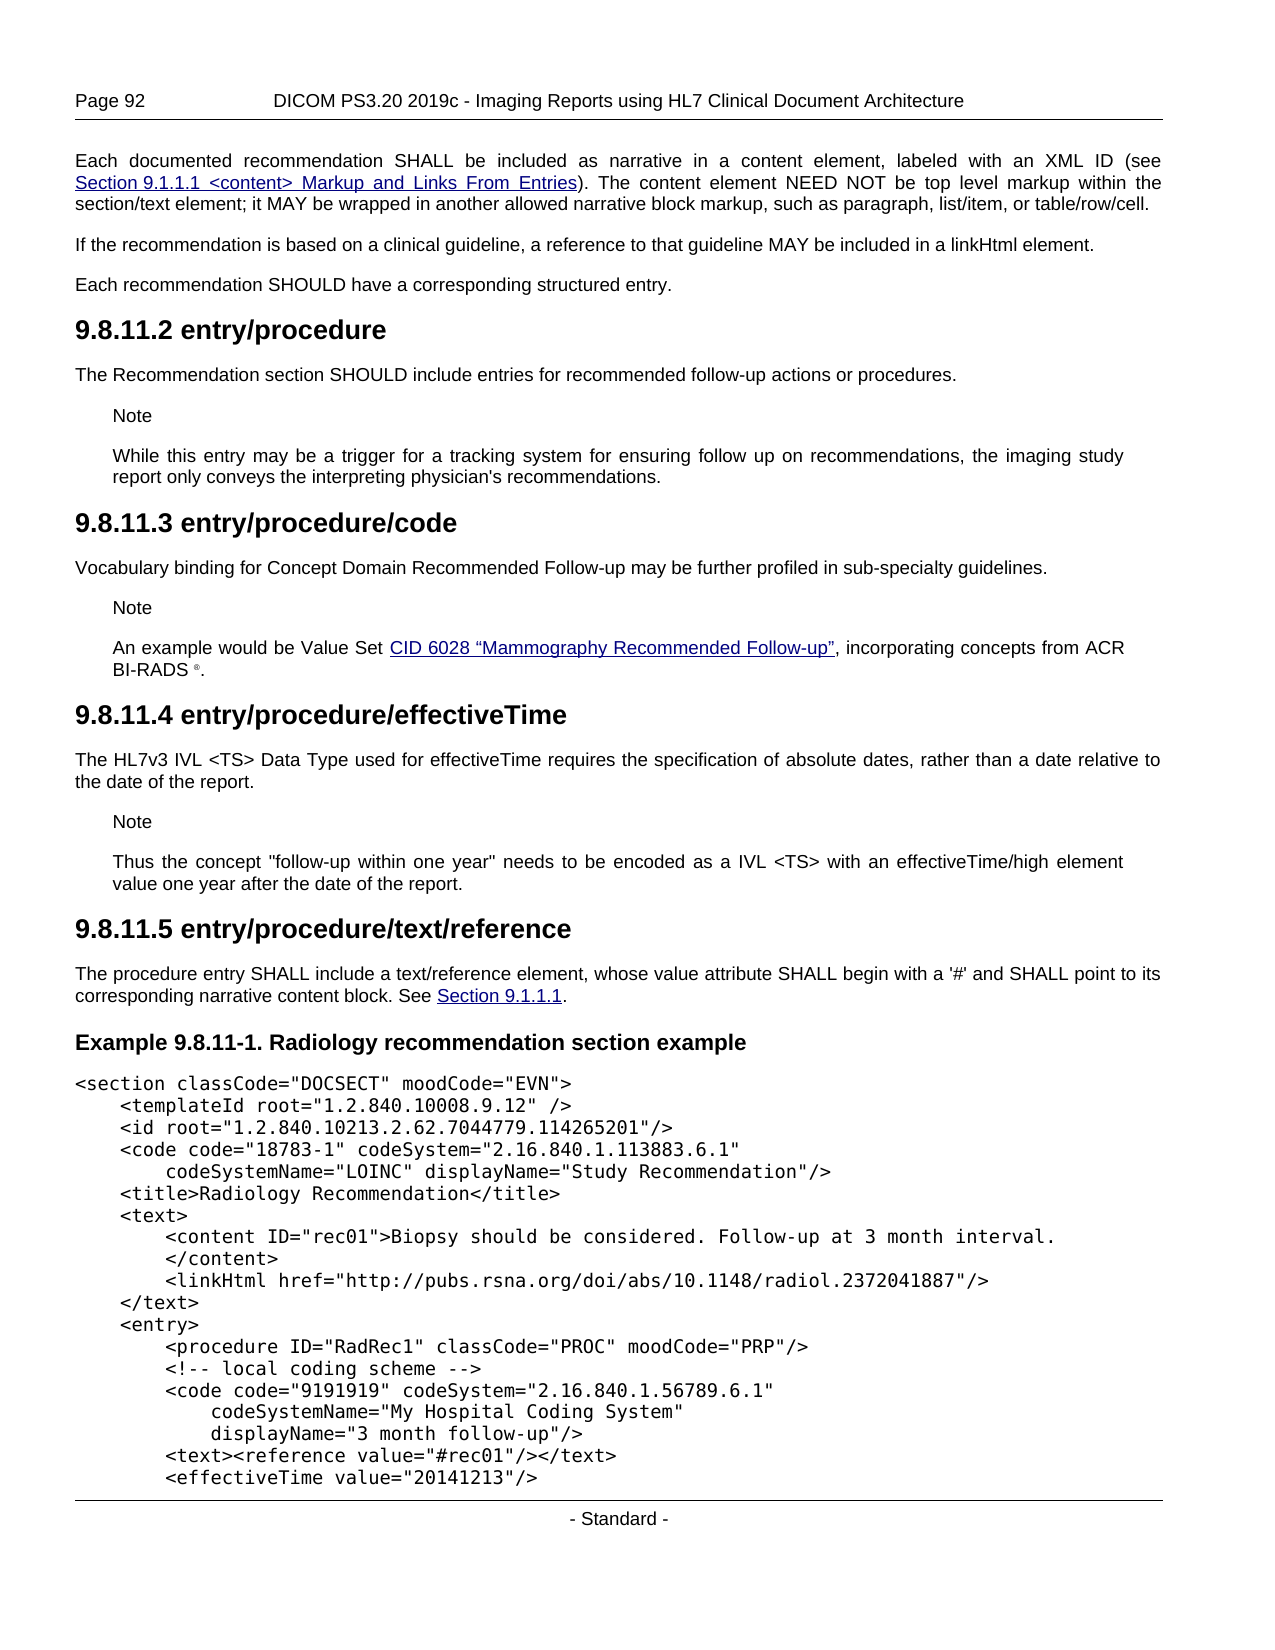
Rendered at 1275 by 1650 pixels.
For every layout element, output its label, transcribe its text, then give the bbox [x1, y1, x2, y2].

text Note [112, 811, 1125, 832]
text Note [112, 404, 1125, 426]
text An example would be Value Set CID 6028 “Mammography Recommended Follow-up”, incorporating concepts from ACR BI-RADS ®. [112, 637, 1125, 680]
text 9.8.11.4 entry/procedure/effectiveTime [75, 699, 1162, 730]
text The HL7v3 IVL <TS> Data Type used for effectiveTime requires the specification of absolute dates, rather than a date relative to the date of the report. [75, 749, 1162, 792]
text 9.8.11.5 entry/procedure/text/reference [75, 913, 1162, 944]
text Vocabulary binding for Concept Domain Recommended Follow-up may be further profiled in sub-specialty guidelines. [75, 557, 1162, 578]
text 9.8.11.2 entry/procedure [75, 314, 1162, 345]
text Example 9.8.11-1. Radiology recommendation section example [75, 1029, 1162, 1054]
text Note [112, 597, 1125, 618]
text The procedure entry SHALL include a text/reference element, whose value attribute SHALL begin with a '#' and SHALL point to its corresponding narrative content block. See Section 9.1.1.1. [75, 963, 1162, 1006]
text <section classCode="DOCSECT" moodCode="EVN"> <templateId root="1.2.840.10008.9.12" /> <id root="1.2.840.10213.2.62.7044779.114265201"/> <code code="18783-1" codeSystem="2.16.840.1.113883.6.1" codeSystemName="LOINC" displayName="Study Recommendation"/> <title>Radiology Recommendation</title> <text> <content ID="rec01">Biopsy should be considered. Follow-up at 3 month interval. </content> <linkHtml href="http://pubs.rsna.org/doi/abs/10.1148/radiol.2372041887"/> </text> <entry> <procedure ID="RadRec1" classCode="PROC" moodCode="PRP"/> <!-- local coding scheme --> <code code="9191919" codeSystem="2.16.840.1.56789.6.1" codeSystemName="My Hospital Coding System" displayName="3 month follow-up"/> <text><reference value="#rec01"/></text> <effectiveTime value="20141213"/> [75, 1073, 1162, 1489]
text Each recommendation SHOULD have a corresponding structured entry. [75, 274, 1162, 295]
text 9.8.11.3 entry/procedure/code [75, 507, 1162, 538]
text Each documented recommendation SHALL be included as narrative in a content element, labeled with an XML ID (see Section 9.1.1.1 <content> Markup and Links From Entries). The content element NEED NOT be top level markup within the section/text element; it MAY be wrapped in another allowed narrative block markup, such as paragraph, list/item, or table/row/cell. [75, 150, 1162, 215]
text While this entry may be a trigger for a tracking system for ensuring follow up on recommendations, the imaging study report only conveys the interpreting physician's recommendations. [112, 445, 1125, 488]
text If the recommendation is based on a clinical guideline, a reference to that guideline MAY be included in a linkHtml element. [75, 233, 1162, 255]
text Thus the concept "follow-up within one year" needs to be encoded as a IVL <TS> with an effectiveTime/high element value one year after the date of the report. [112, 851, 1125, 894]
text The Recommendation section SHOULD include entries for recommended follow-up actions or procedures. [75, 364, 1162, 386]
